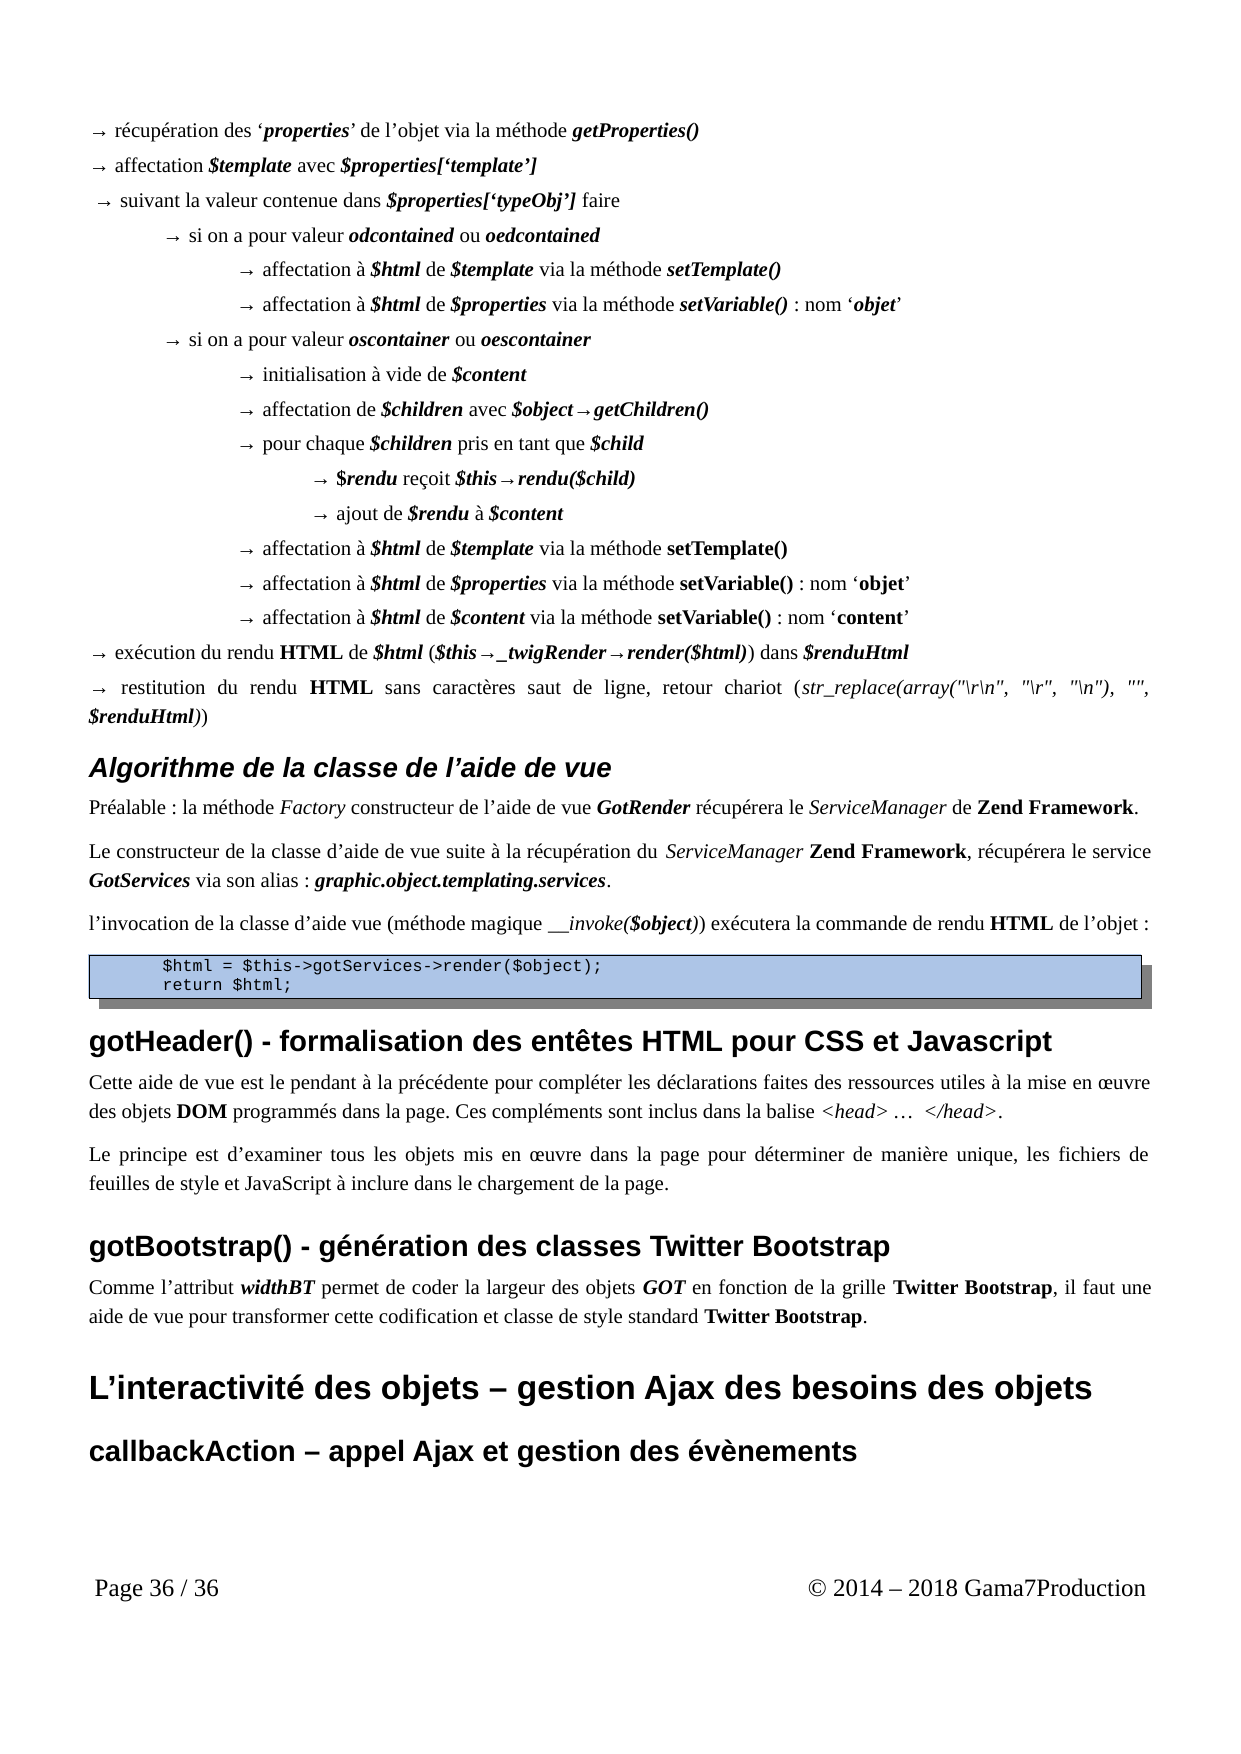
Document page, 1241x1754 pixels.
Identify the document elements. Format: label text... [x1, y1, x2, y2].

text → ajout de $rendu à $content [88, 501, 1152, 525]
subtitle Algorithme de la classe de l’aide de vue [88, 751, 1152, 783]
text → pour chaque $children pris en tant que $child [88, 431, 1152, 455]
text → récupération des ‘properties’ de l’objet via la méthode getProperties() [88, 118, 1152, 142]
text Le constructeur de la classe d’aide de vue suite à la récupération du ServiceManager Zend Framework, récupérera le service GotServices via son alias : graphic.object.templating.services. [88, 839, 1152, 892]
text → $rendu reçoit $this→rendu($child) [88, 466, 1152, 490]
subtitle gotBootstrap() - génération des classes Twitter Bootstrap [88, 1229, 1152, 1263]
text $html = $this->gotServices->render($object); [90, 956, 1141, 973]
text → affectation à $html de $properties via la méthode setVariable() : nom ‘objet’ [88, 570, 1152, 594]
text → si on a pour valeur oscontainer ou oescontainer [88, 327, 1152, 351]
text → affectation à $html de $template via la méthode setTemplate() [88, 536, 1152, 560]
text → affectation à $html de $content via la méthode setVariable() : nom ‘content’ [88, 605, 1152, 629]
text return $html; [90, 973, 1141, 998]
subtitle L’interactivité des objets – gestion Ajax des besoins des objets [88, 1368, 1152, 1407]
text → initialisation à vide de $content [88, 362, 1152, 386]
text l’invocation de la classe d’aide vue (méthode magique __invoke($object)) exécutera la commande de rendu HTML de l’objet : [88, 911, 1152, 935]
text → affectation de $children avec $object→getChildren() [88, 396, 1152, 421]
text → restitution du rendu HTML sans caractères saut de ligne, retour chariot (str_replace(array("\r\n", "\r", "\n"), "", $renduHtml)) [88, 675, 1152, 728]
subtitle gotHeader() - formalisation des entêtes HTML pour CSS et Javascript [88, 1023, 1152, 1057]
text Comme l’attribut widthBT permet de coder la largeur des objets GOT en fonction de la grille Twitter Bootstrap, il faut une aide de vue pour transformer cette codification et classe de style standard Twitter Bootstrap. [88, 1275, 1152, 1328]
text → affectation $template avec $properties[‘template’] [88, 153, 1152, 177]
text Le principe est d’examiner tous les objets mis en œuvre dans la page pour déterminer de manière unique, les fichiers de feuilles de style et JavaScript à inclure dans le chargement de la page. [88, 1142, 1152, 1195]
text → affectation à $html de $template via la méthode setTemplate() [88, 257, 1152, 281]
subtitle callbackAction – appel Ajax et gestion des évènements [88, 1434, 1152, 1468]
text → suivant la valeur contenue dans $properties[‘typeObj’] faire [88, 188, 1152, 212]
text → si on a pour valeur odcontained ou oedcontained [88, 222, 1152, 247]
text Cette aide de vue est le pendant à la précédente pour compléter les déclarations faites des ressources utiles à la mise en œuvre des objets DOM programmés dans la page. Ces compléments sont inclus dans la balise <head> … </head>. [88, 1070, 1152, 1123]
text → exécution du rendu HTML de $html ($this→_twigRender→render($html)) dans $renduHtml [88, 640, 1152, 664]
text Préalable : la méthode Factory constructeur de l’aide de vue GotRender récupérera le ServiceManager de Zend Framework. [88, 795, 1152, 819]
text → affectation à $html de $properties via la méthode setVariable() : nom ‘objet’ [88, 292, 1152, 316]
